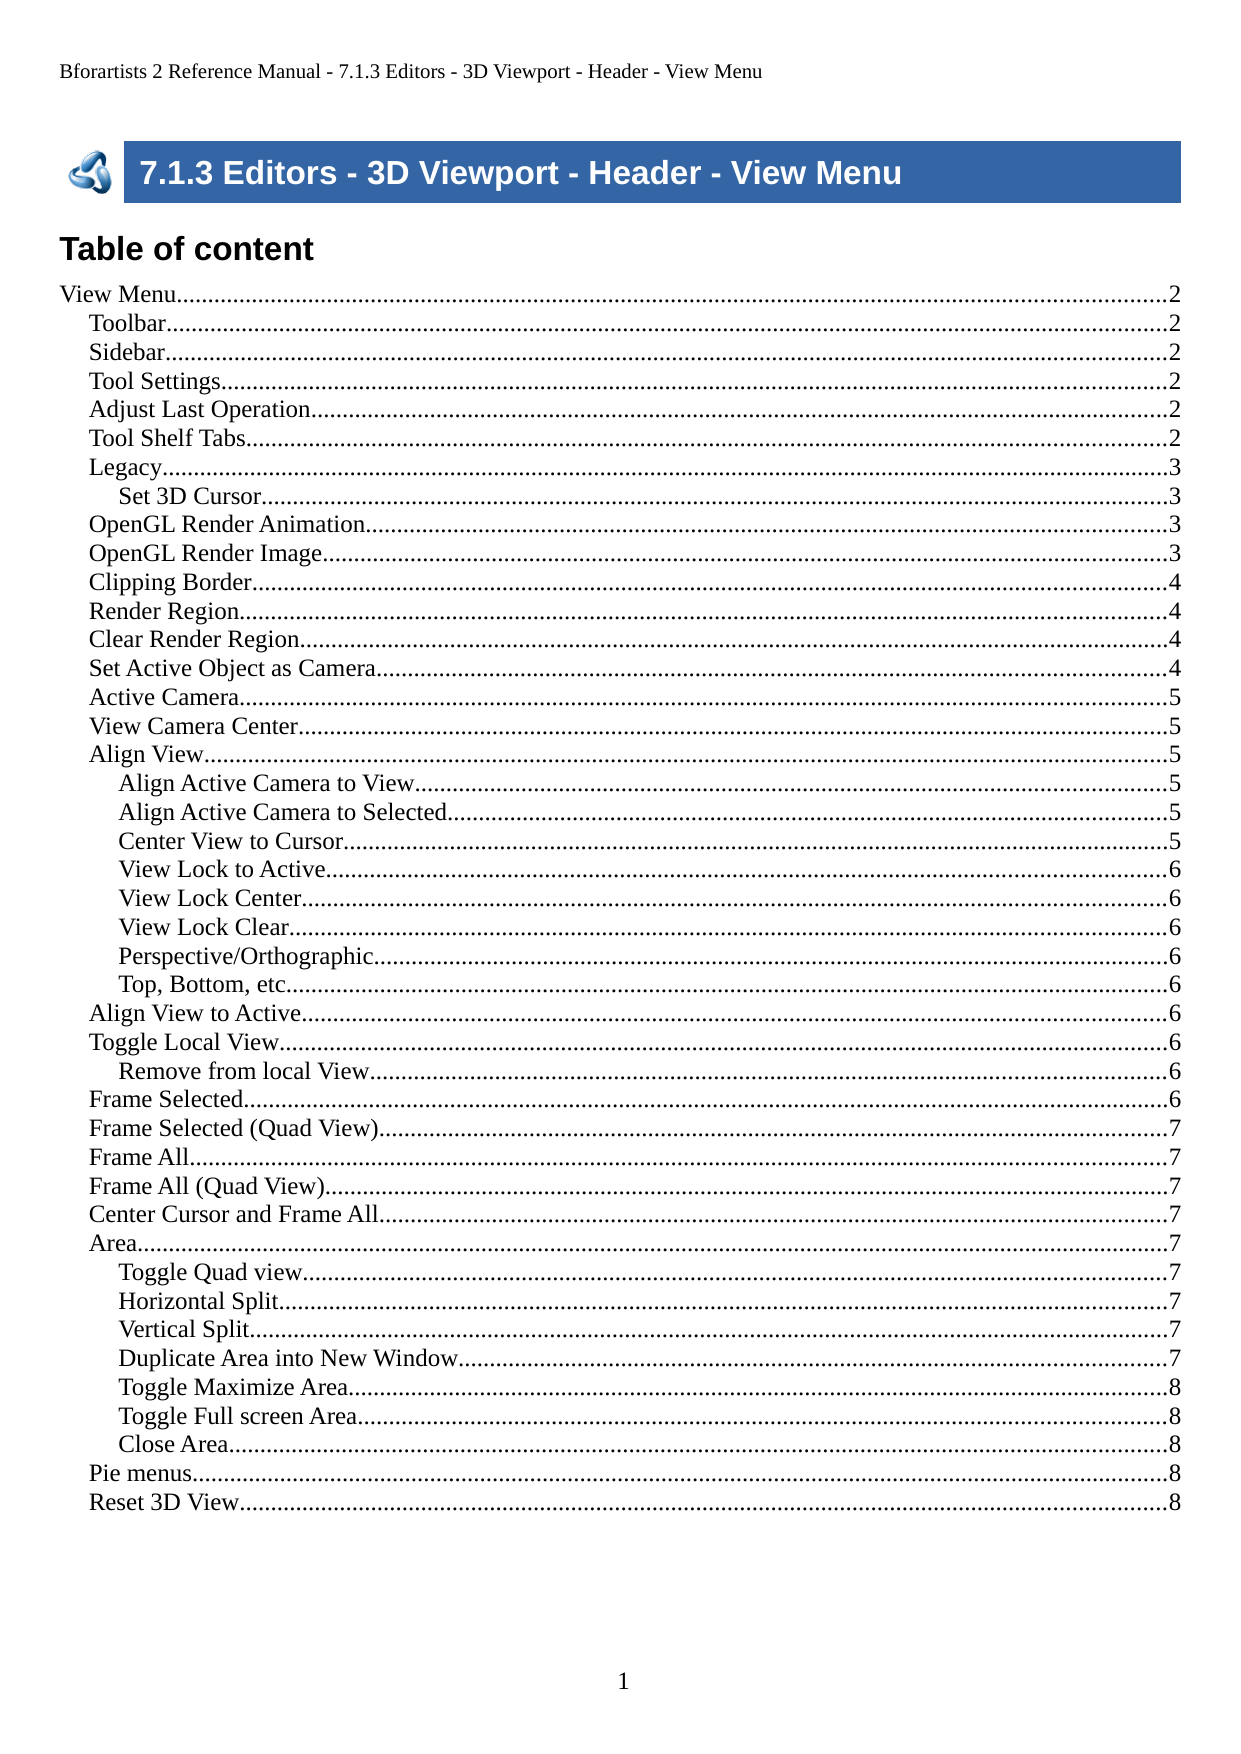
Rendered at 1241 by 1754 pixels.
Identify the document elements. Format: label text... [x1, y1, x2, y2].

text Toolbar 2 [88, 308, 1181, 337]
text Align View 5 [88, 739, 1181, 768]
text Tool Shelf Tabs 2 [88, 423, 1181, 452]
text Set 3D Cursor 3 [118, 481, 1181, 509]
text View Lock Center 6 [118, 883, 1181, 912]
text Vertical Split 7 [118, 1314, 1181, 1343]
text Clear Render Region 4 [88, 624, 1181, 653]
text Legacy 3 [88, 452, 1181, 481]
text Pie menus 8 [88, 1458, 1181, 1487]
text Center Cursor and Frame All 7 [88, 1199, 1181, 1228]
text Remove from local View 6 [118, 1056, 1181, 1084]
text Align Active Camera to View 5 [118, 768, 1181, 797]
text Duplicate Area into New Window 7 [118, 1343, 1181, 1372]
text View Lock to Active 6 [118, 854, 1181, 883]
text Perspective/Orthographic 6 [118, 941, 1181, 969]
text Clipping Border 4 [88, 567, 1181, 596]
table_header 7.1.3 Editors - 3D Viewport - Header - View Menu [124, 141, 1181, 203]
text Frame All 7 [88, 1142, 1181, 1171]
text OpenGL Render Animation 3 [88, 509, 1181, 538]
text Set Active Object as Camera 4 [88, 653, 1181, 682]
text Align Active Camera to Selected 5 [118, 797, 1181, 826]
text View Lock Clear 6 [118, 912, 1181, 941]
text Reset 3D View 8 [88, 1487, 1181, 1516]
picture [65, 147, 114, 197]
subtitle Table of content [59, 228, 1181, 267]
text View Menu 2 [59, 279, 1181, 308]
text Render Region 4 [88, 596, 1181, 624]
text Adjust Last Operation 2 [88, 394, 1181, 423]
table_header [59, 141, 124, 203]
text Align View to Active 6 [88, 998, 1181, 1027]
text Center View to Cursor 5 [118, 826, 1181, 854]
text Frame Selected (Quad View) 7 [88, 1113, 1181, 1142]
text Top, Bottom, etc. 6 [118, 969, 1181, 998]
text OpenGL Render Image 3 [88, 538, 1181, 567]
text Active Camera 5 [88, 682, 1181, 711]
text Sidebar 2 [88, 337, 1181, 366]
text View Camera Center 5 [88, 711, 1181, 739]
text Toggle Local View 6 [88, 1027, 1181, 1056]
text Toggle Quad view 7 [118, 1257, 1181, 1286]
text Frame All (Quad View) 7 [88, 1171, 1181, 1199]
text Area 7 [88, 1228, 1181, 1257]
text Close Area 8 [118, 1429, 1181, 1458]
text Horizontal Split 7 [118, 1286, 1181, 1314]
text Frame Selected 6 [88, 1084, 1181, 1113]
text Toggle Full screen Area 8 [118, 1401, 1181, 1429]
text Tool Settings 2 [88, 366, 1181, 394]
text Toggle Maximize Area 8 [118, 1372, 1181, 1401]
